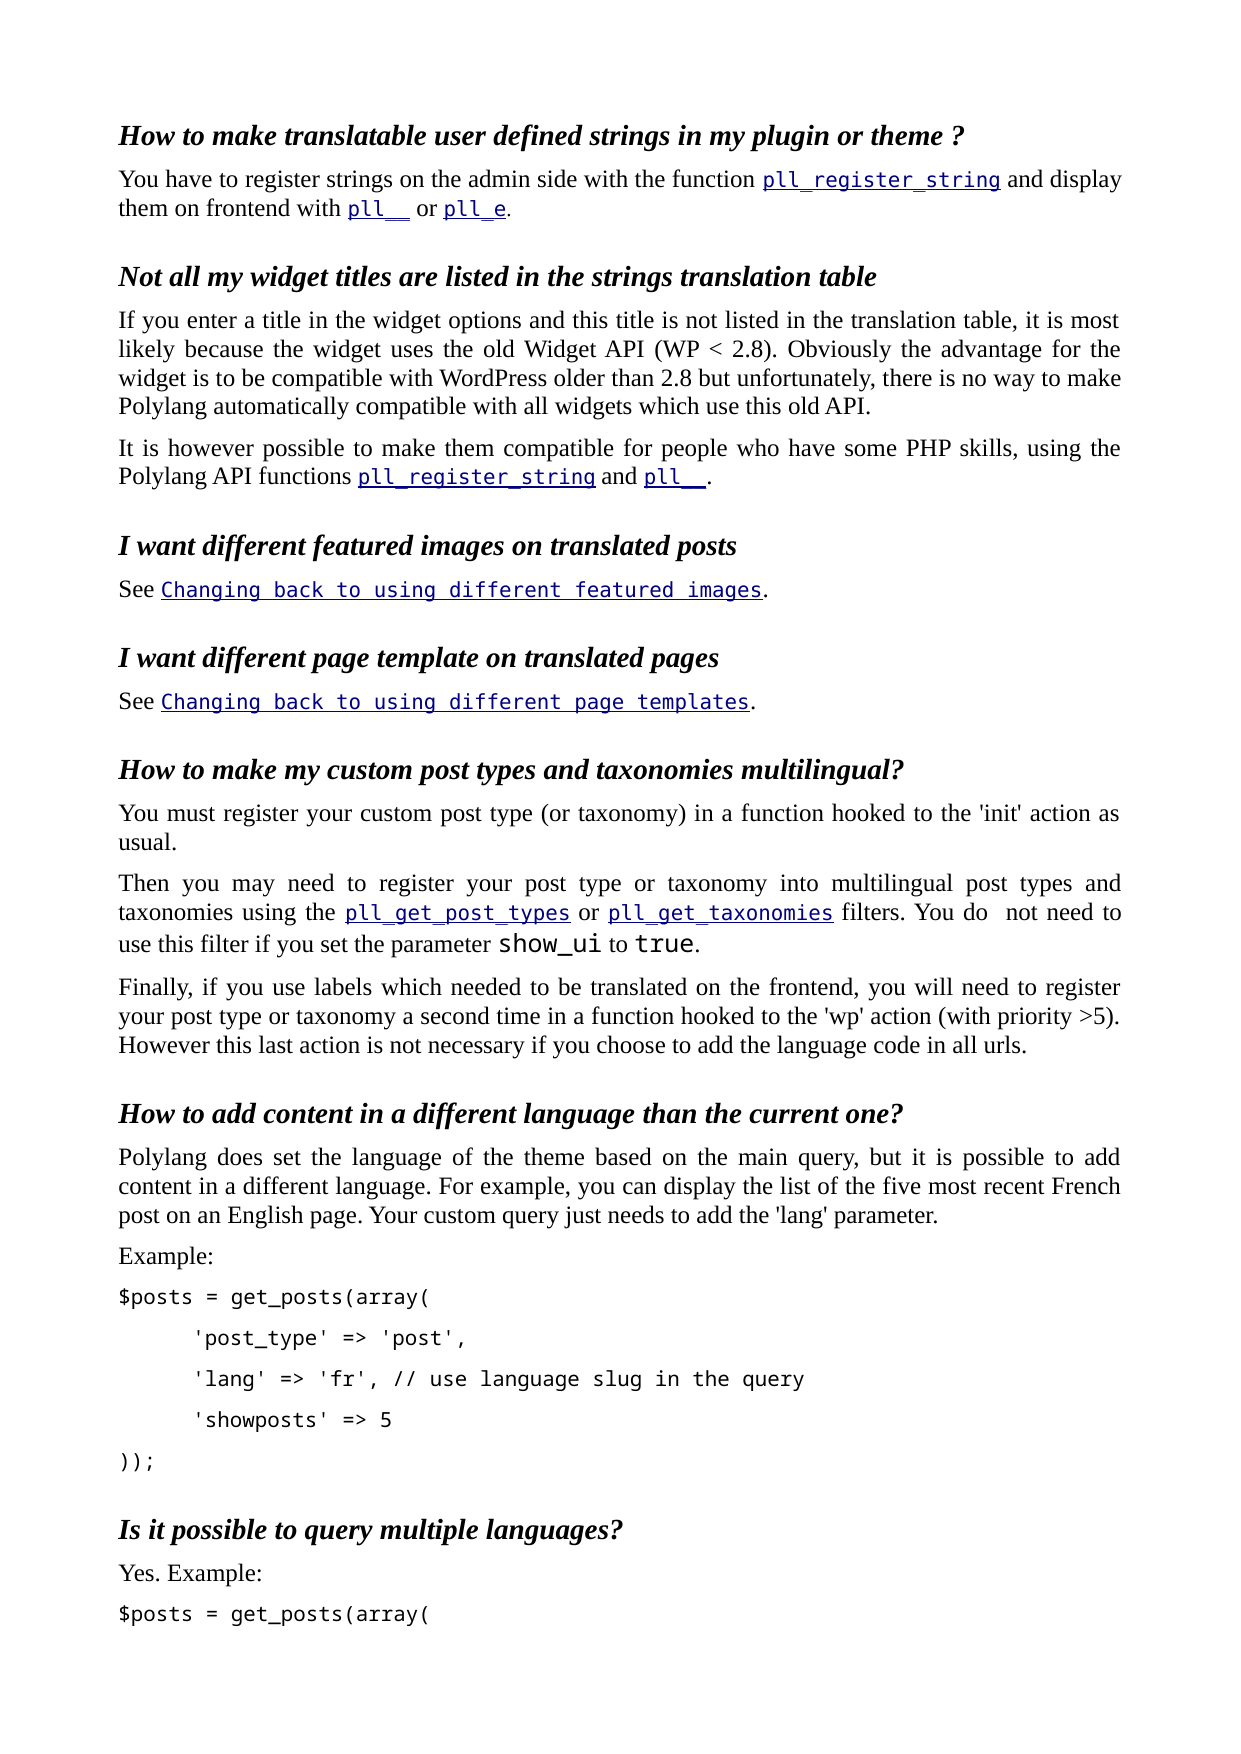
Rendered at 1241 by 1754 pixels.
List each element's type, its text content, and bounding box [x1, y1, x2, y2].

subtitle How to make translatable user defined strings in my plugin or theme ? [118, 118, 1122, 152]
text Yes. Example: [118, 1558, 1122, 1587]
text See Changing back to using different featured images. [118, 574, 1122, 602]
text $posts = get_posts(array( [118, 1599, 1122, 1628]
text Example: [118, 1241, 1122, 1270]
text Then you may need to register your post type or taxonomy into multilingual post types and taxonomies using the pll_get_post_types or pll_get_taxonomies filters. You do not need to use this filter if you set the parameter show_ui to true. [118, 868, 1122, 960]
text 'post_type' => 'post', [118, 1323, 1122, 1352]
subtitle How to make my custom post types and taxonomies multilingual? [118, 752, 1122, 786]
text Polylang does set the language of the theme based on the main query, but it is possible to add content in a different language. For example, you can display the list of the five most recent French post on an English page. Your custom query just needs to add the 'lang' parameter. [118, 1142, 1122, 1228]
subtitle Not all my widget titles are listed in the strings translation table [118, 259, 1122, 293]
text 'showposts' => 5 [118, 1405, 1122, 1433]
subtitle Is it possible to query multiple languages? [118, 1512, 1122, 1545]
text See Changing back to using different page templates. [118, 686, 1122, 715]
text If you enter a title in the widget options and this title is not listed in the translation table, it is most likely because the widget uses the old Widget API (WP < 2.8). Obviously the advantage for the widget is to be compatible with WordPress older than 2.8 but unfortunately, there is no way to make Polylang automatically compatible with all widgets which use this old API. [118, 305, 1122, 420]
subtitle I want different page template on translated pages [118, 640, 1122, 673]
text 'lang' => 'fr', // use language slug in the query [118, 1364, 1122, 1392]
text $posts = get_posts(array( [118, 1282, 1122, 1311]
text It is however possible to make them compatible for people who have some PHP skills, using the Polylang API functions pll_register_string and pll__. [118, 433, 1122, 490]
subtitle I want different featured images on translated posts [118, 528, 1122, 561]
text )); [118, 1446, 1122, 1474]
subtitle How to add content in a different language than the current one? [118, 1096, 1122, 1130]
text You must register your custom post type (or taxonomy) in a function hooked to the 'init' action as usual. [118, 798, 1122, 856]
text You have to register strings on the admin side with the function pll_register_string and display them on frontend with pll__ or pll_e. [118, 164, 1122, 222]
text Finally, if you use labels which needed to be translated on the frontend, you will need to register your post type or taxonomy a second time in a function hooked to the 'wp' action (with priority >5). However this last action is not necessary if you choose to add the language code in all urls. [118, 972, 1122, 1059]
